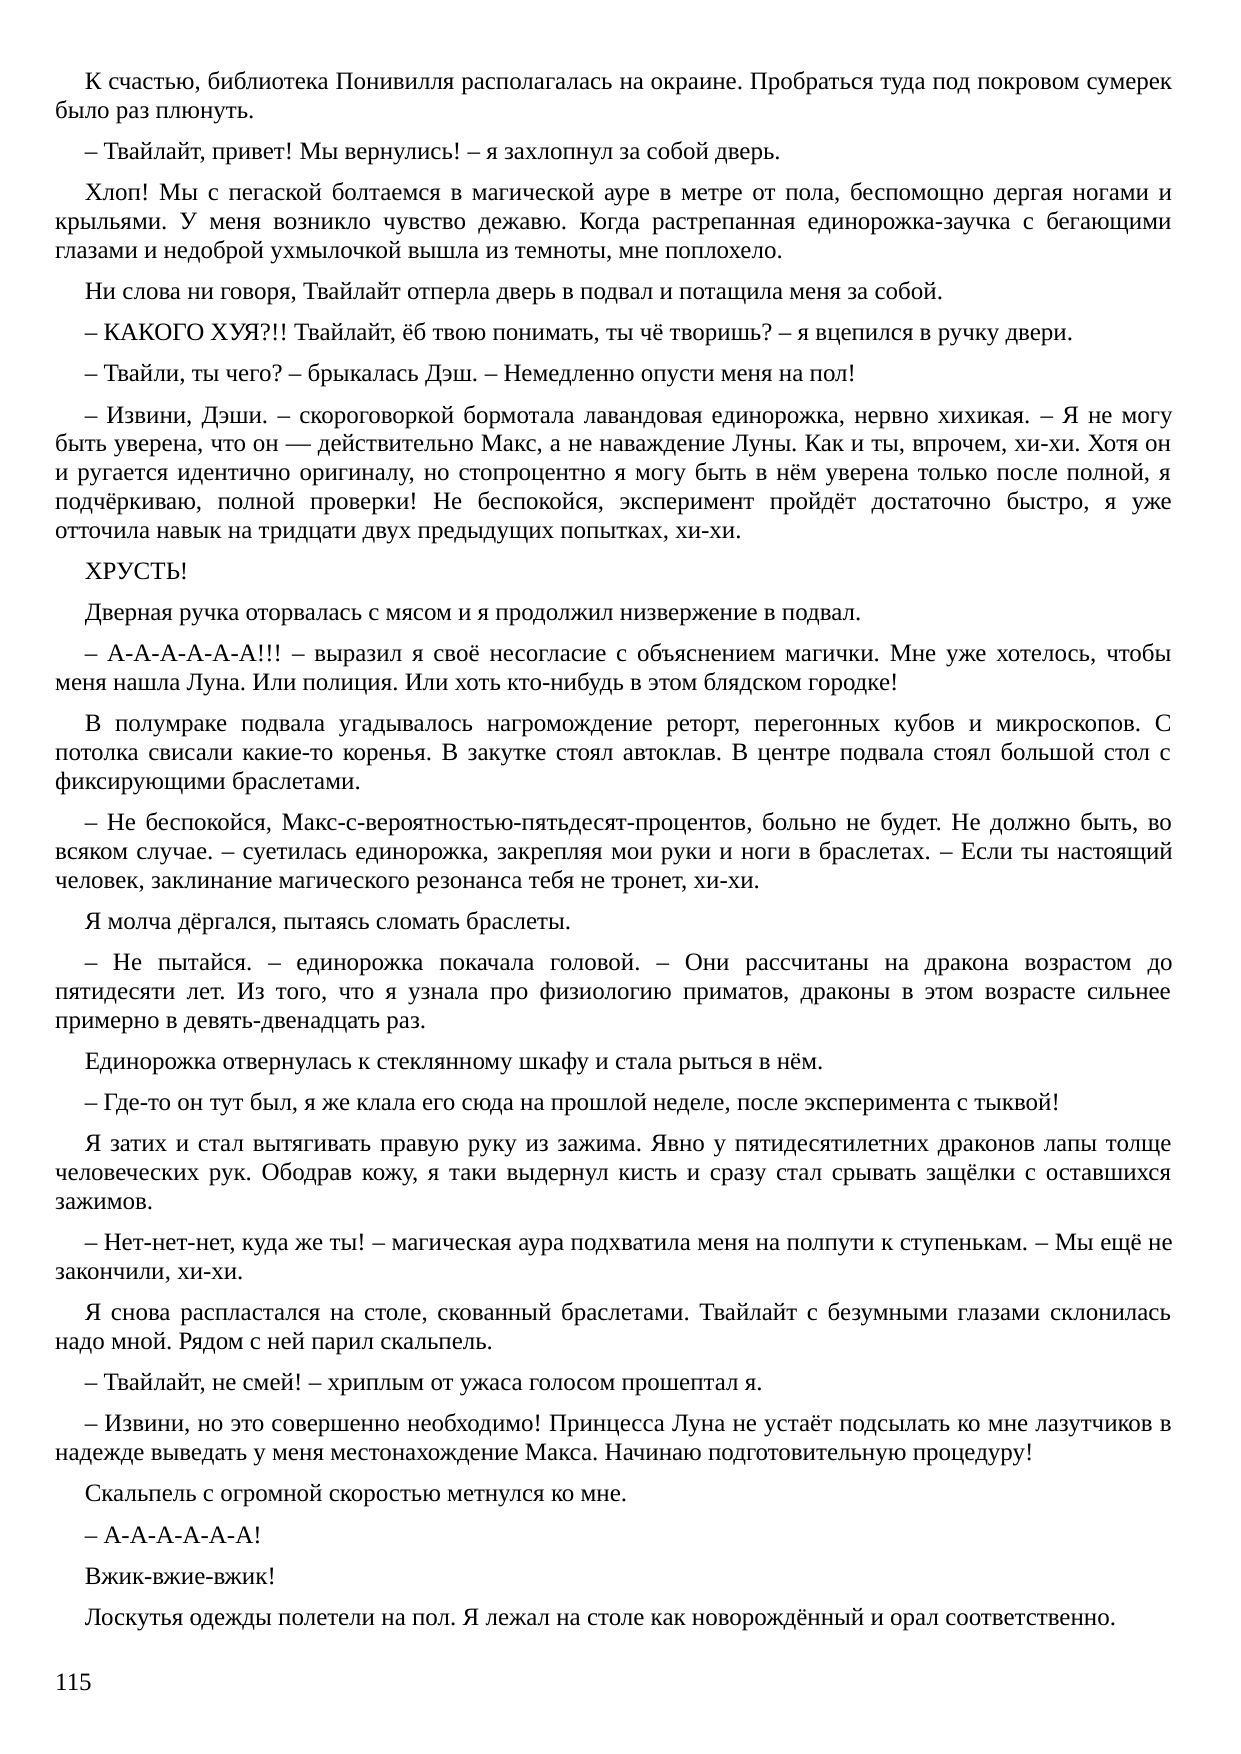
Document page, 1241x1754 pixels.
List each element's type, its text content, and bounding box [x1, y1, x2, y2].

text – КАКОГО ХУЯ?!! Твайлайт, ёб твою понимать, ты чё творишь? – я вцепился в ручку двери. [55, 317, 1173, 346]
text – Извини, но это совершенно необходимо! Принцесса Луна не устаёт подсылать ко мне лазутчиков в надежде выведать у меня местонахождение Макса. Начинаю подготовительную процедуру! [55, 1408, 1173, 1466]
text ХРУСТЬ! [55, 556, 1173, 585]
text Вжик-вжие-вжик! [55, 1561, 1173, 1590]
text – Нет-нет-нет, куда же ты! – магическая аура подхватила меня на полпути к ступенькам. – Мы ещё не закончили, хи-хи. [55, 1227, 1173, 1285]
text – Где-то он тут был, я же клала его сюда на прошлой неделе, после эксперимента с тыквой! [55, 1087, 1173, 1116]
text Скальпель с огромной скоростью метнулся ко мне. [55, 1478, 1173, 1507]
text – Не беспокойся, Макс-с-вероятностью-пятьдесят-процентов, больно не будет. Не должно быть, во всяком случае. – суетилась единорожка, закрепляя мои руки и ноги в браслетах. – Если ты настоящий человек, заклинание магического резонанса тебя не тронет, хи-хи. [55, 807, 1173, 893]
text Хлоп! Мы с пегаской болтаемся в магической ауре в метре от пола, беспомощно дергая ногами и крыльями. У меня возникло чувство дежавю. Когда растрепанная единорожка-заучка с бегающими глазами и недоброй ухмылочкой вышла из темноты, мне поплохело. [55, 177, 1173, 263]
text – Твайли, ты чего? – брыкалась Дэш. – Немедленно опусти меня на пол! [55, 358, 1173, 387]
text Я молча дёргался, пытаясь сломать браслеты. [55, 906, 1173, 935]
text Дверная ручка оторвалась с мясом и я продолжил низвержение в подвал. [55, 597, 1173, 626]
text Ни слова ни говоря, Твайлайт отперла дверь в подвал и потащила меня за собой. [55, 276, 1173, 305]
text Я снова распластался на столе, скованный браслетами. Твайлайт с безумными глазами склонилась надо мной. Рядом с ней парил скальпель. [55, 1297, 1173, 1355]
text Я затих и стал вытягивать правую руку из зажима. Явно у пятидесятилетних драконов лапы толще человеческих рук. Ободрав кожу, я таки выдернул кисть и сразу стал срывать защёлки с оставшихся зажимов. [55, 1128, 1173, 1215]
text К счастью, библиотека Понивилля располагалась на окраине. Пробраться туда под покровом сумерек было раз плюнуть. [55, 66, 1173, 123]
text – Твайлайт, не смей! – хриплым от ужаса голосом прошептал я. [55, 1367, 1173, 1396]
text В полумраке подвала угадывалось нагромождение реторт, перегонных кубов и микроскопов. С потолка свисали какие-то коренья. В закутке стоял автоклав. В центре подвала стоял большой стол с фиксирующими браслетами. [55, 708, 1173, 795]
text – Не пытайся. – единорожка покачала головой. – Они рассчитаны на дракона возрастом до пятидесяти лет. Из того, что я узнала про физиологию приматов, драконы в этом возрасте сильнее примерно в девять-двенадцать раз. [55, 947, 1173, 1033]
text Единорожка отвернулась к стеклянному шкафу и стала рыться в нём. [55, 1046, 1173, 1075]
text – Извини, Дэши. – скороговоркой бормотала лавандовая единорожка, нервно хихикая. – Я не могу быть уверена, что он — действительно Макс, а не наваждение Луны. Как и ты, впрочем, хи-хи. Хотя он и ругается идентично оригиналу, но стопроцентно я могу быть в нём уверена только после полной, я подчёркиваю, полной проверки! Не беспокойся, эксперимент пройдёт достаточно быстро, я уже отточила навык на тридцати двух предыдущих попытках, хи-хи. [55, 400, 1173, 543]
text – А-А-А-А-А-А! [55, 1520, 1173, 1548]
text Лоскутья одежды полетели на пол. Я лежал на столе как новорождённый и орал соответственно. [55, 1602, 1173, 1631]
text – А-А-А-А-А-А!!! – выразил я своё несогласие с объяснением магички. Мне уже хотелось, чтобы меня нашла Луна. Или полиция. Или хоть кто-нибудь в этом блядском городке! [55, 638, 1173, 696]
text – Твайлайт, привет! Мы вернулись! – я захлопнул за собой дверь. [55, 136, 1173, 165]
